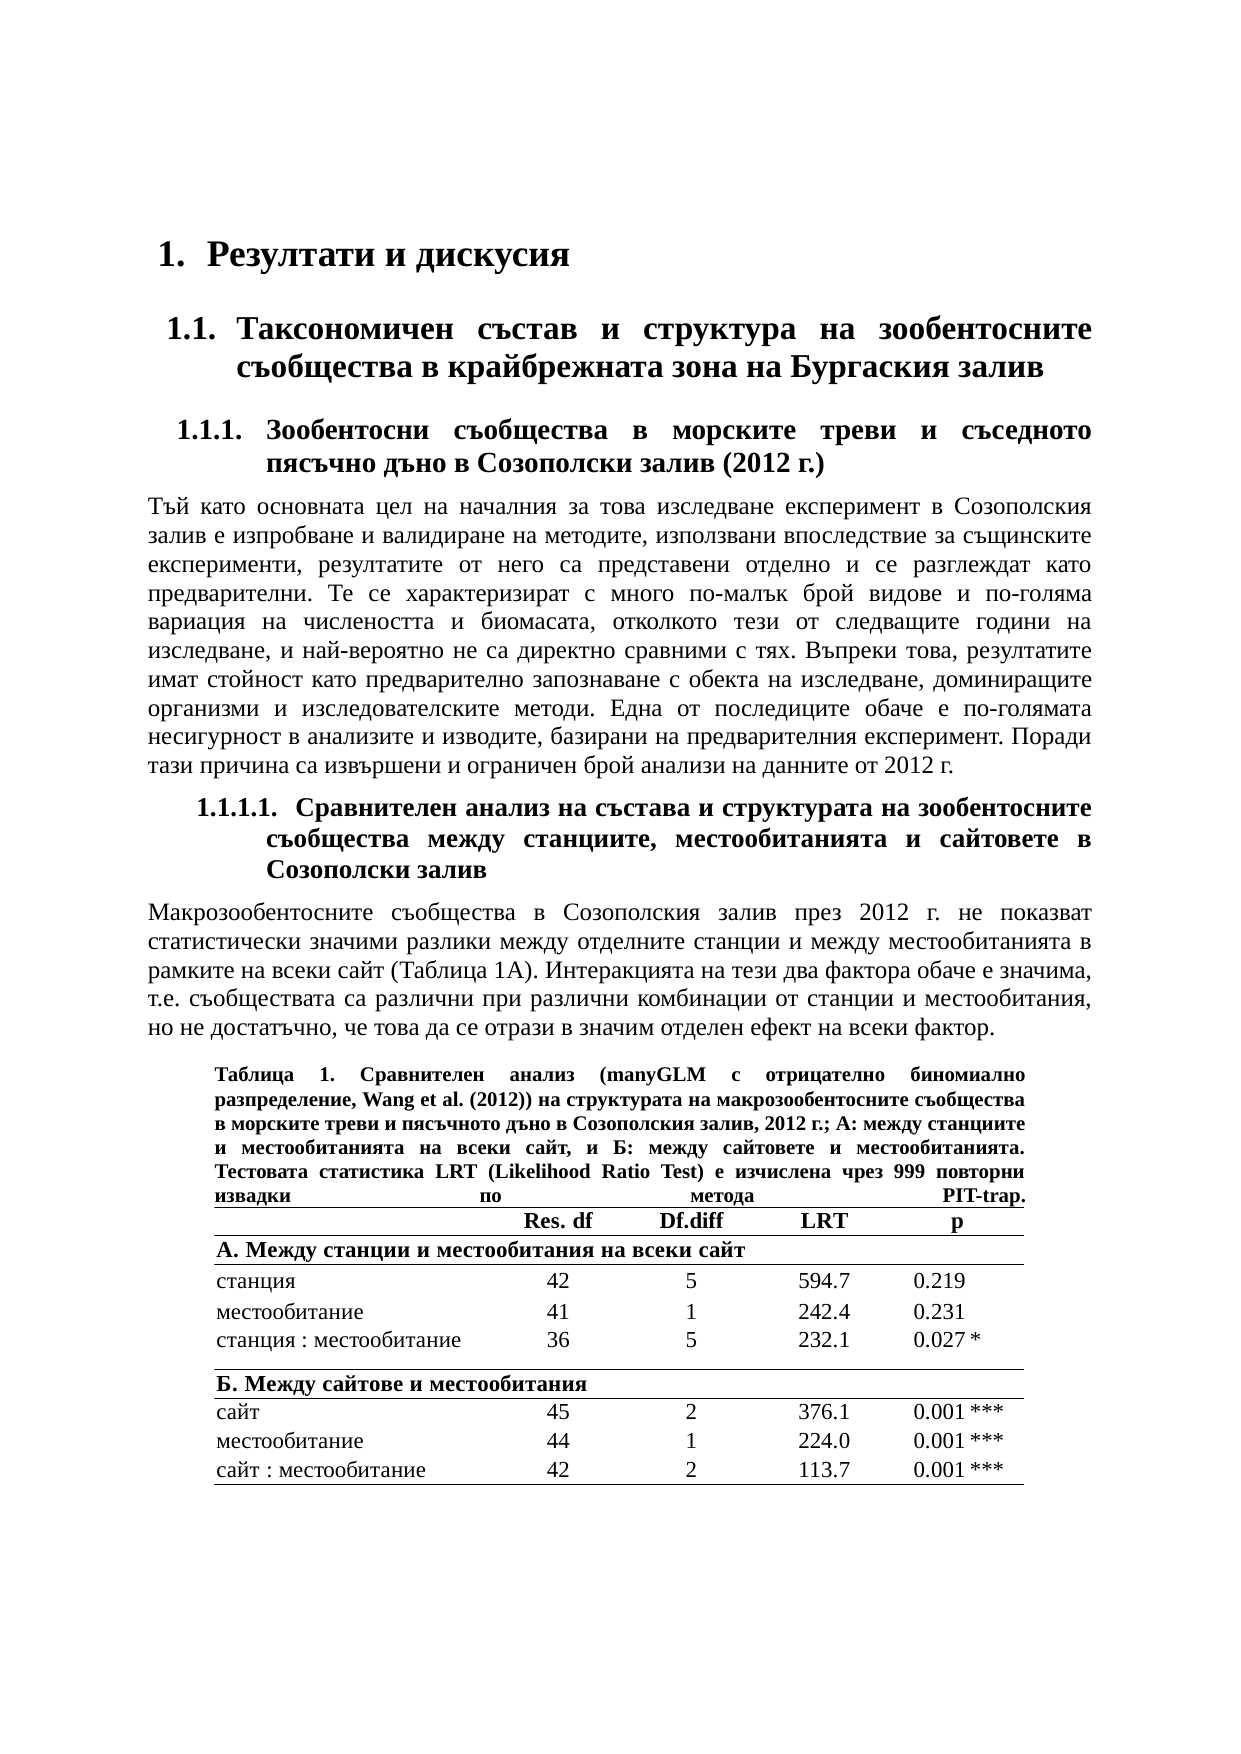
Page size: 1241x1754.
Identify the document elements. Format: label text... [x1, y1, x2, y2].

text Тъй като основната цел на началния за това изследване експеримент в Созополския залив е изпробване и валидиране на методите, използвани впоследствие за същинските експерименти, резултатите от него са представени отделно и се разглеждат като предварителни. Те се характеризират с много по-малък брой видове и по-голяма вариация на числеността и биомасата, отколкото тези от следващите години на изследване, и най-вероятно не са директно сравними с тях. Въпреки това, резултатите имат стойност като предварително запознаване с обекта на изследване, доминиращите организми и изследователските методи. Една от последиците обаче е по-голямата несигурност в анализите и изводите, базирани на предварителния експеримент. Поради тази причина са извършени и ограничен брой анализи на данните от 2012 г. [148, 491, 1093, 779]
subtitle Зообентосни съобщества в морските треви и съседното пясъчно дъно в Созополски залив (2012 г.) [242, 412, 1093, 479]
text Таблица 1. Сравнителен анализ (manyGLM с отрицателно биномиално разпределение, Wang et al. (2012)) на структурата на макрозообентосните съобщества в морските треви и пясъчното дъно в Созополския залив, 2012 г.; А: между станциите и местообитанията на всеки сайт, и Б: между сайтовете и местообитанията. Тестовата статистика LRT (Likelihood Ratio Test) е изчислена чрез 999 повторни извадки по метода PIT-trap. [214, 1062, 1026, 1486]
subtitle Таксономичен състав и структура на зообентосните съобщества в крайбрежната зона на Бургаския залив [224, 308, 1093, 385]
text Макрозообентосните съобщества в Созополския залив през 2012 г. не показват статистически значими разлики между отделните станции и между местообитанията в рамките на всеки сайт (Таблица 1А). Интеракцията на тези два фактора обаче е значима, т.е. съобществата са различни при различни комбинации от станции и местообитания, но не достатъчно, че това да се отрази в значим отделен ефект на всеки фактор. [148, 897, 1093, 1041]
subtitle Резултати и дискусия [185, 232, 1093, 275]
subtitle Сравнителен анализ на състава и структурата на зообентосните съобщества между станциите, местообитанията и сайтовете в Созополски залив [266, 791, 1093, 885]
